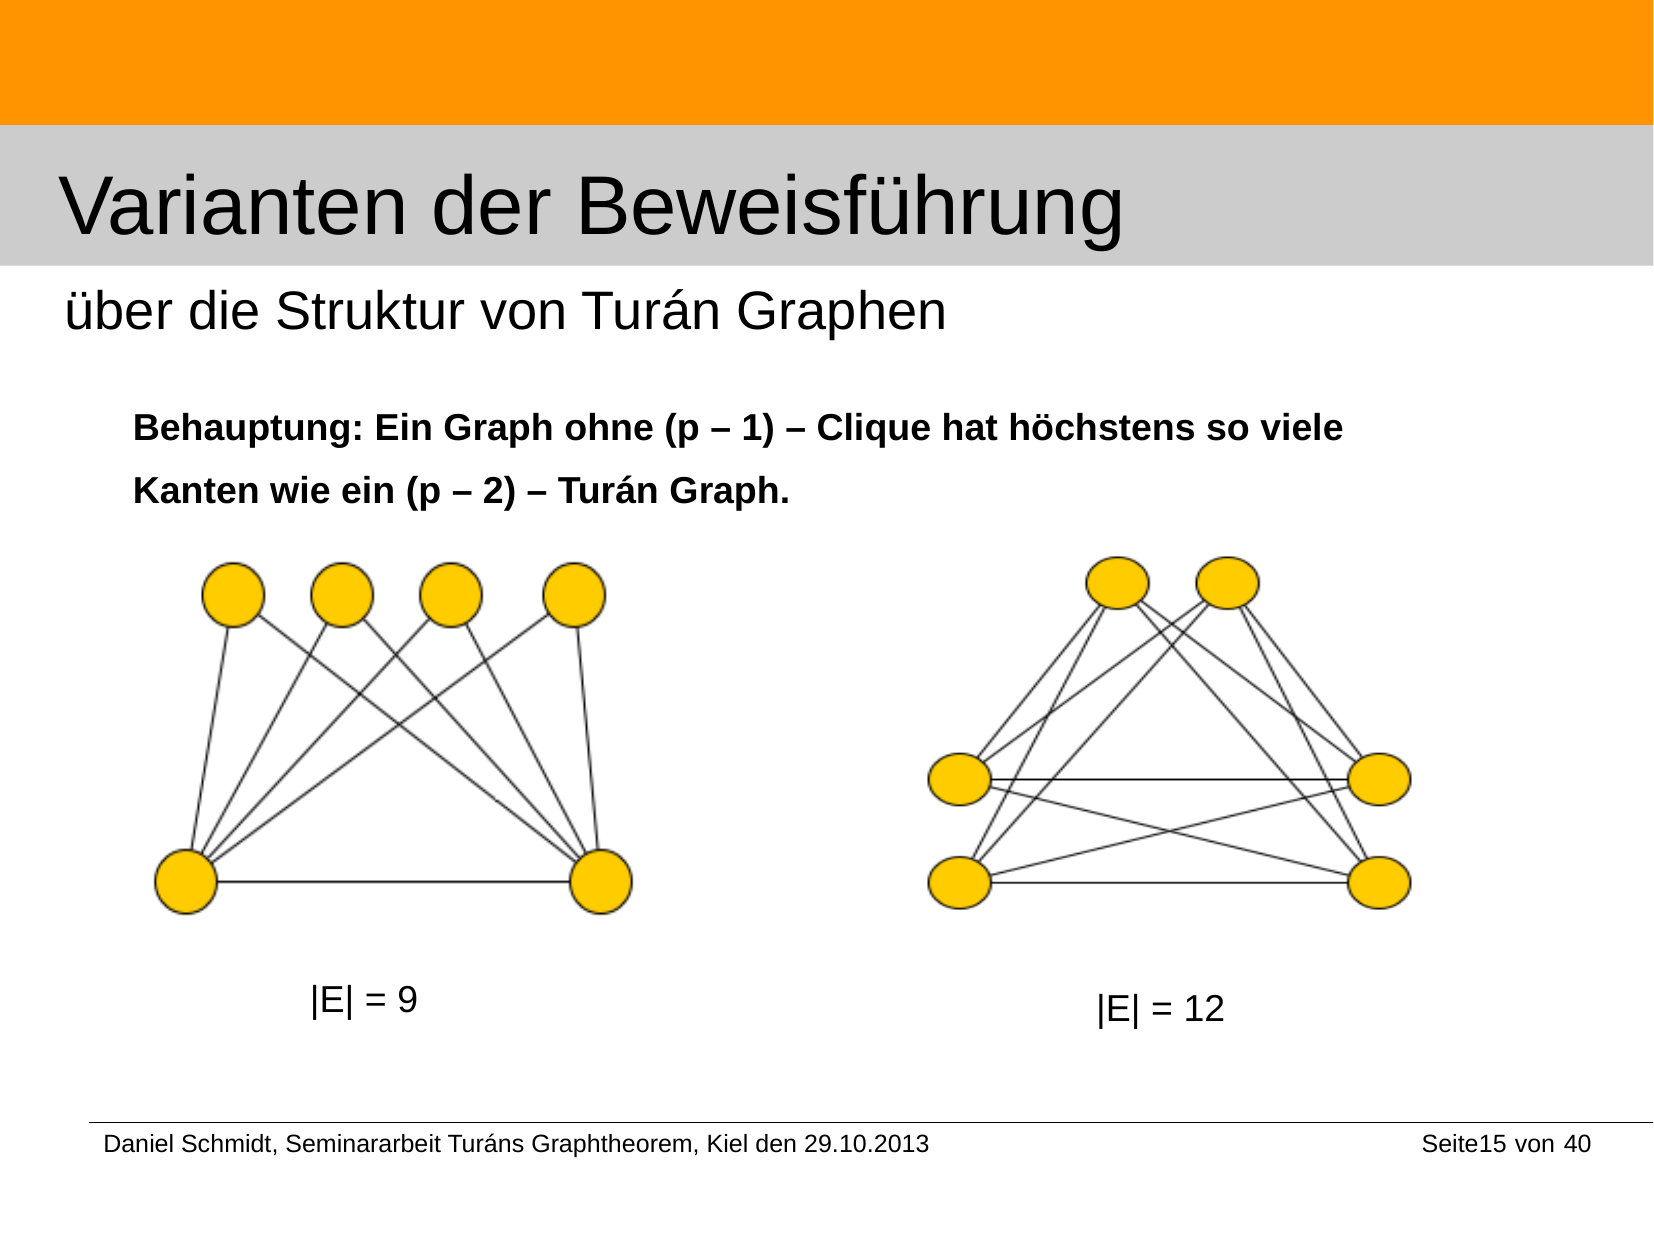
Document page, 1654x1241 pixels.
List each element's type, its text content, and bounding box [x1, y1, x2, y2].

text_box |E| = 12 [1081, 980, 1241, 1038]
text_box Seite [1406, 1122, 1464, 1165]
title Varianten der Beweisführung [50, 143, 1359, 260]
text_box Behauptung: Ein Graph ohne (p – 1) – Clique hat höchstens so viele Kanten wie ein (p – 2) – Turán Graph. [118, 377, 1418, 498]
text_box [1464, 1122, 1549, 1165]
text_box |E| = 9 [295, 970, 433, 1028]
picture [124, 531, 662, 945]
title über die Struktur von Turán Graphen [56, 238, 1365, 349]
text_box 40 [1549, 1121, 1654, 1193]
picture [897, 531, 1441, 934]
